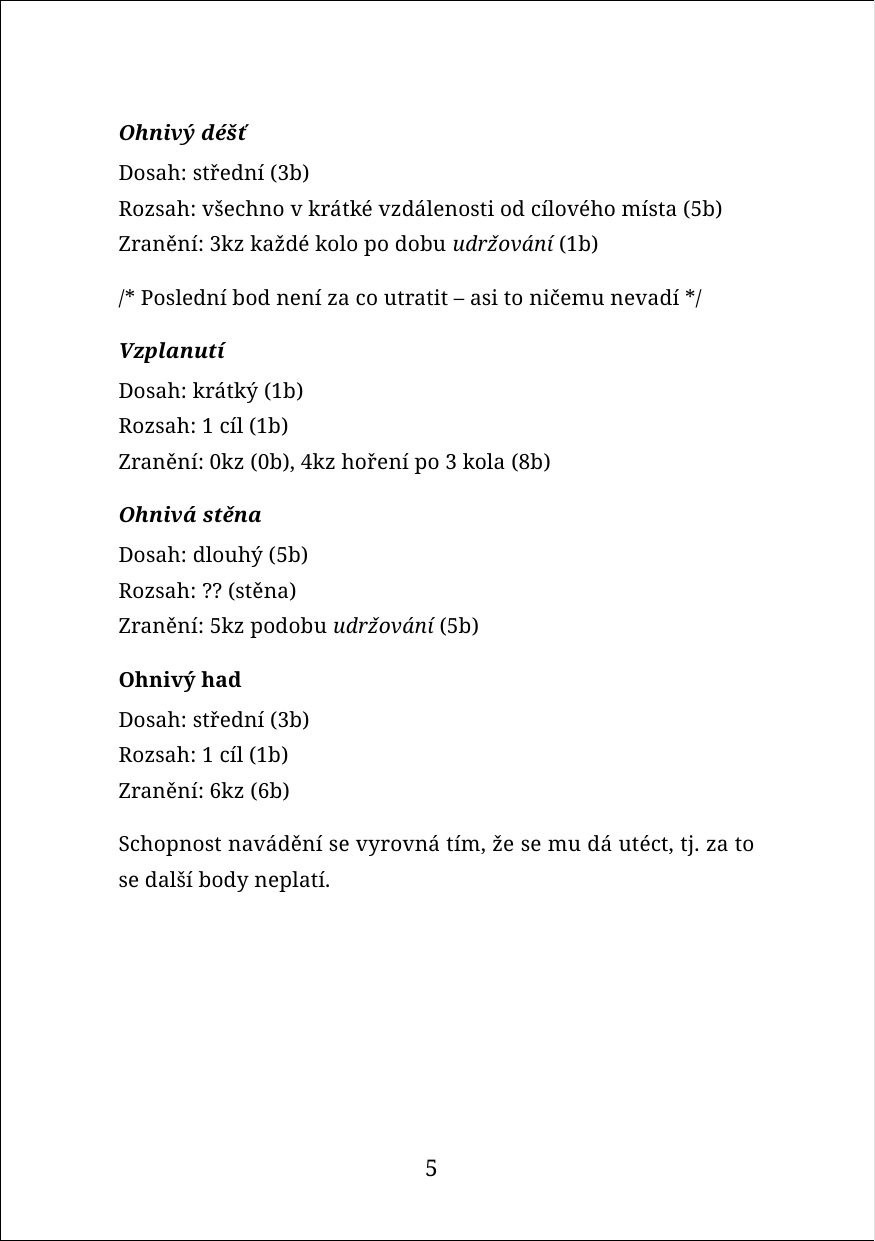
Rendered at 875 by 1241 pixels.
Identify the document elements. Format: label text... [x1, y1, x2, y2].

text Dosah: dlouhý (5b) Rozsah: ?? (stěna) Zranění: 5kz podobu udržování (5b) [118, 541, 756, 640]
subtitle Ohnivá stěna [118, 500, 756, 529]
subtitle Vzplanutí [118, 336, 756, 364]
text Dosah: střední (3b) Rozsah: všechno v krátké vzdálenosti od cílového místa (5b) Zranění: 3kz každé kolo po dobu udržování (1b) [118, 158, 756, 258]
text /* Poslední bod není za co utratit – asi to ničemu nevadí */ [118, 283, 756, 311]
text Dosah: krátký (1b) Rozsah: 1 cíl (1b) Zranění: 0kz (0b), 4kz hoření po 3 kola (8b) [118, 376, 756, 476]
subtitle Ohnivý had [118, 665, 756, 693]
subtitle Ohnivý déšť [118, 118, 756, 147]
text Dosah: střední (3b) Rozsah: 1 cíl (1b) Zranění: 6kz (6b) [118, 705, 756, 804]
text Schopnost navádění se vyrovná tím, že se mu dá utéct, tj. za to se další body neplatí. [118, 829, 756, 893]
